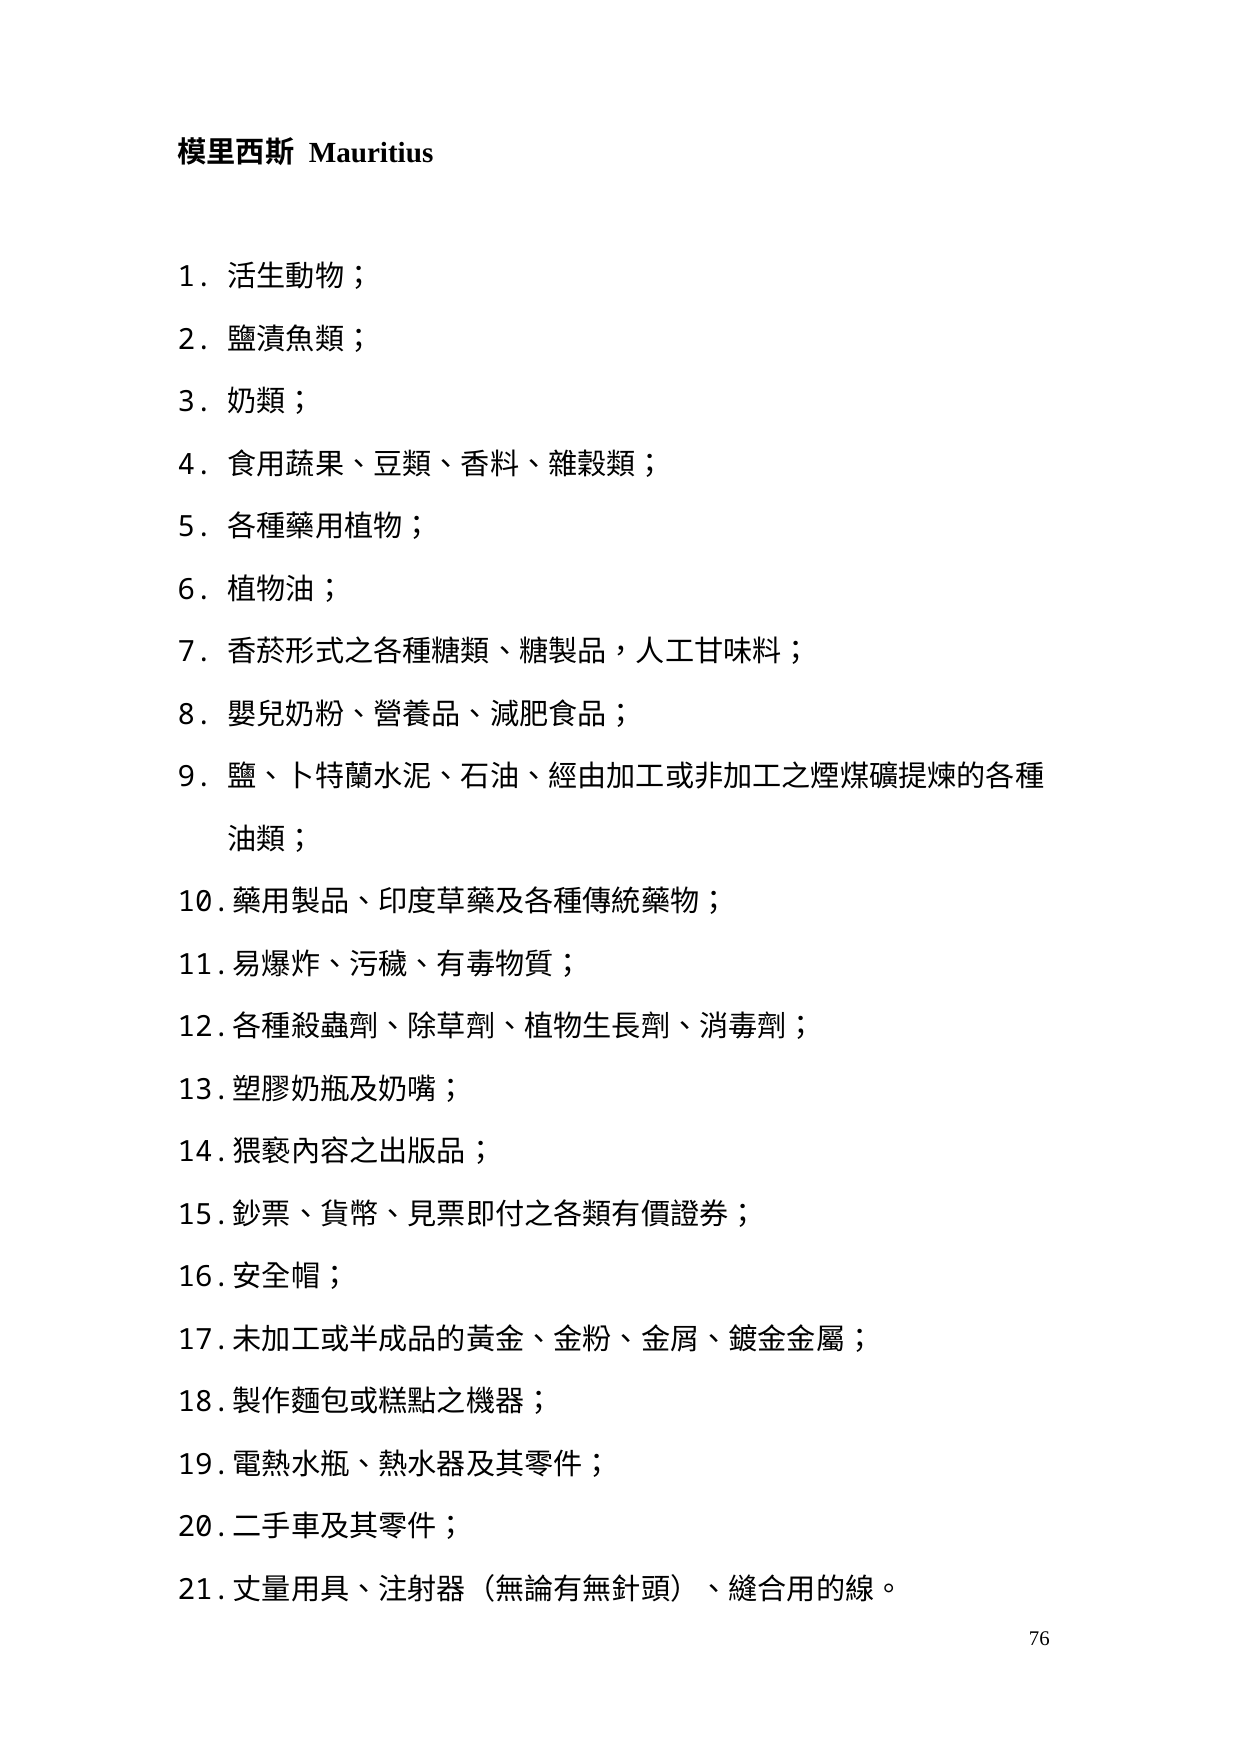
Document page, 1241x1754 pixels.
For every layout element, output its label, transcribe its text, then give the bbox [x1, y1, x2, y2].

list 猥褻內容之出版品； [177, 1108, 1063, 1170]
list 藥用製品、印度草藥及各種傳統藥物； [177, 858, 1063, 920]
list 各種殺蟲劑、除草劑、植物生長劑、消毒劑； [177, 983, 1063, 1045]
list 鹽漬魚類； [177, 295, 1063, 358]
list 安全帽； [177, 1233, 1063, 1295]
list 奶類； [177, 358, 1063, 420]
list 易爆炸、污穢、有毒物質； [177, 920, 1063, 983]
list 電熱水瓶、熱水器及其零件； [177, 1420, 1063, 1483]
text 模里西斯 Mauritius [177, 108, 1063, 170]
list 製作麵包或糕點之機器； [177, 1358, 1063, 1420]
list 未加工或半成品的黃金、金粉、金屑、鍍金金屬； [177, 1295, 1063, 1358]
list 丈量用具、注射器（無論有無針頭）、縫合用的線。 [177, 1545, 1063, 1608]
list 食用蔬果、豆類、香料、雜穀類； [177, 420, 1063, 483]
list 各種藥用植物； [177, 483, 1063, 545]
list 鈔票、貨幣、見票即付之各類有價證券； [177, 1170, 1063, 1233]
list 香菸形式之各種糖類、糖製品，人工甘味料； [177, 608, 1063, 670]
list 植物油； [177, 545, 1063, 608]
list 活生動物； [177, 233, 1063, 295]
list 二手車及其零件； [177, 1483, 1063, 1545]
list 塑膠奶瓶及奶嘴； [177, 1045, 1063, 1108]
list 嬰兒奶粉、營養品、減肥食品； [177, 670, 1063, 733]
list 鹽、卜特蘭水泥、石油、經由加工或非加工之煙煤礦提煉的各種油類； [177, 733, 1063, 858]
